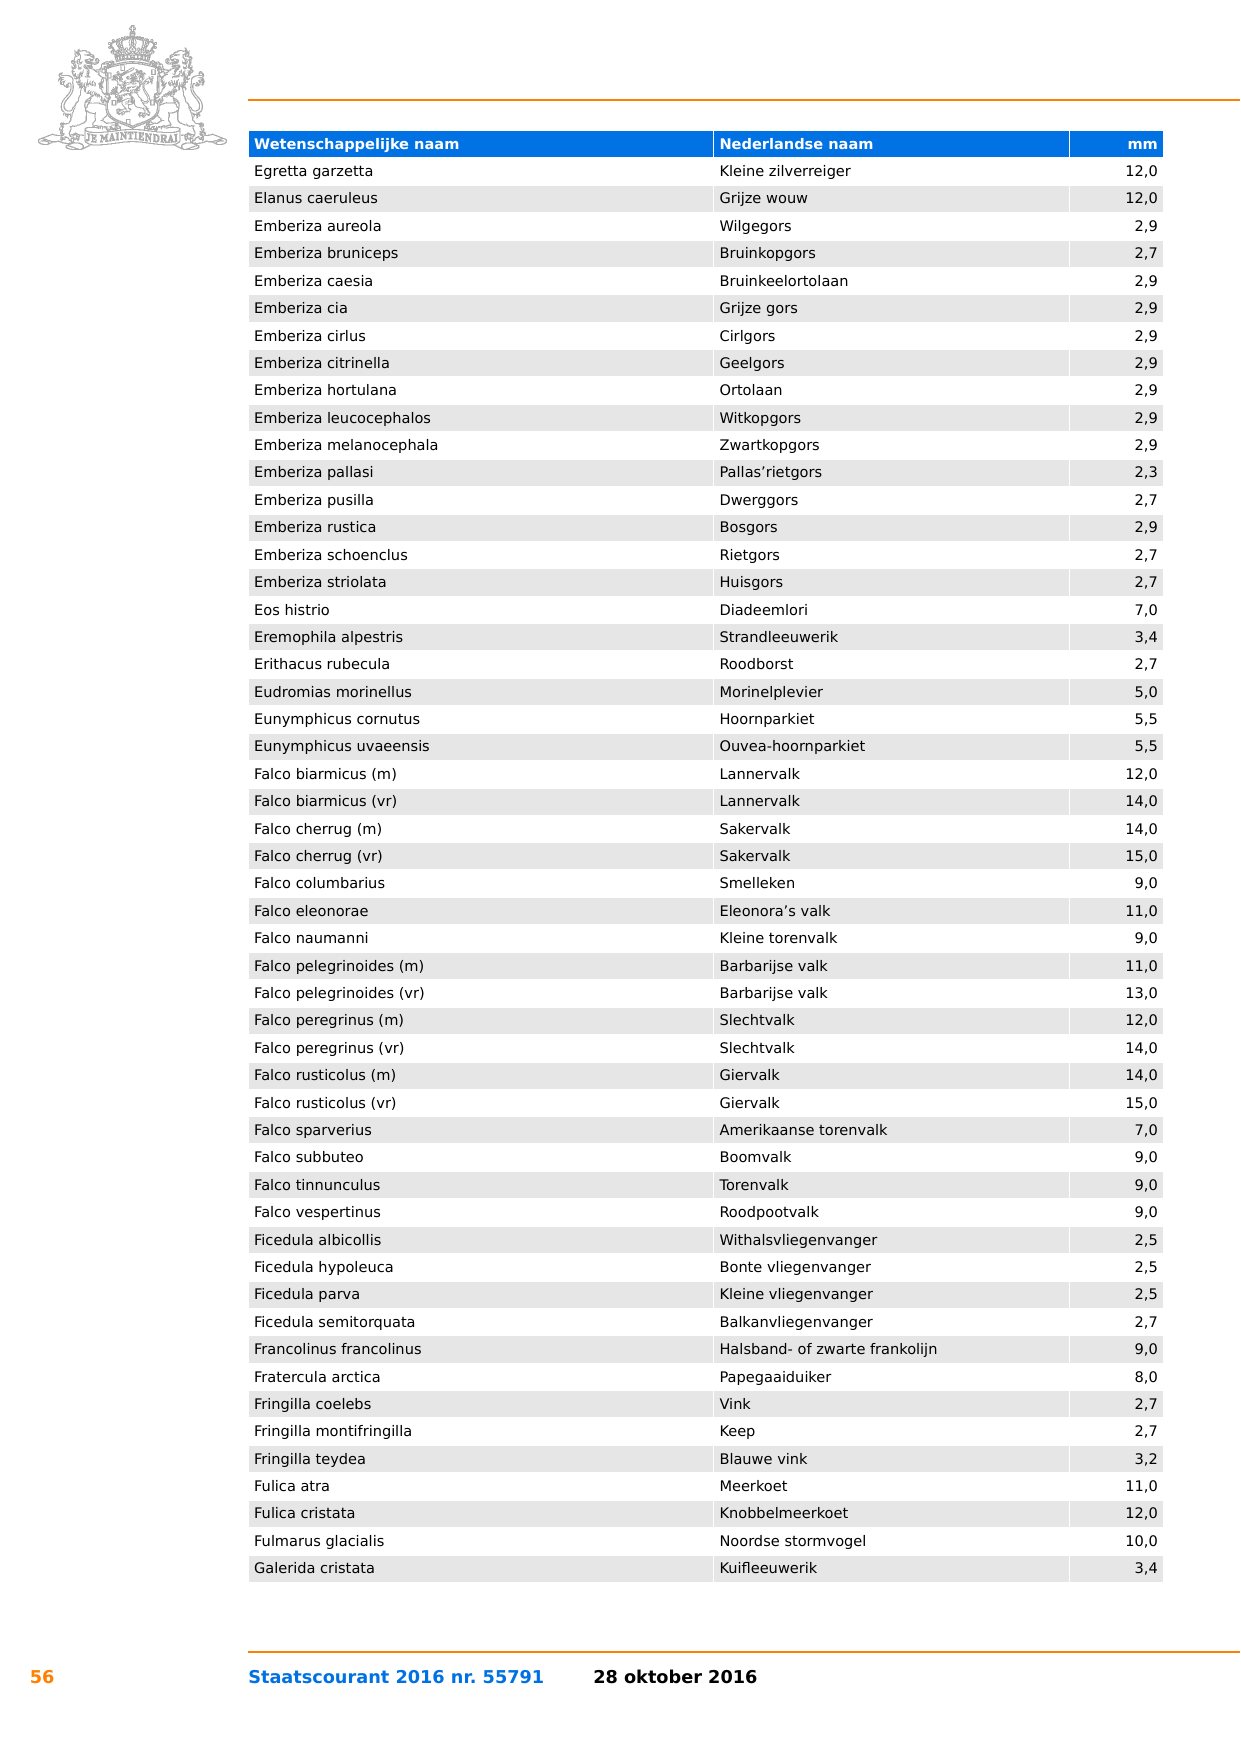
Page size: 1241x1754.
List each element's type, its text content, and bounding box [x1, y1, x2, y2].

table_cell Elanus caeruleus [249, 186, 713, 212]
table_cell Falco pelegrinoides (m) [249, 953, 713, 979]
table_cell Slechtvalk [714, 1035, 1069, 1061]
table_cell Emberiza hortulana [249, 378, 713, 404]
table_cell 11,0 [1070, 898, 1163, 924]
table_cell Wilgegors [714, 213, 1069, 239]
table_cell Ortolaan [714, 378, 1069, 404]
table_cell Sakervalk [714, 843, 1069, 869]
table_cell 13,0 [1070, 980, 1163, 1007]
table_cell Falco pelegrinoides (vr) [249, 980, 713, 1007]
table_cell 2,3 [1070, 460, 1163, 486]
table_cell Falco subbuteo [249, 1145, 713, 1171]
table_cell 2,7 [1070, 542, 1163, 568]
table_cell 2,9 [1070, 405, 1163, 431]
table_cell Falco columbarius [249, 871, 713, 897]
table_cell Emberiza caesia [249, 268, 713, 294]
table_cell Zwartkopgors [714, 432, 1069, 459]
table_cell Galerida cristata [249, 1556, 713, 1582]
table_cell Falco rusticolus (m) [249, 1063, 713, 1089]
table_cell Lannervalk [714, 789, 1069, 815]
table_cell 7,0 [1070, 1117, 1163, 1143]
table_cell Falco eleonorae [249, 898, 713, 924]
table_cell 9,0 [1070, 1172, 1163, 1198]
table_cell Geelgors [714, 350, 1069, 376]
table_cell Grijze gors [714, 295, 1069, 322]
table_cell 2,9 [1070, 323, 1163, 349]
table_cell Diadeemlori [714, 597, 1069, 623]
table_cell Keep [714, 1419, 1069, 1445]
table_cell Emberiza bruniceps [249, 241, 713, 267]
table_cell Emberiza aureola [249, 213, 713, 239]
table_cell 15,0 [1070, 843, 1163, 869]
table_header Nederlandse naam [714, 131, 1069, 157]
table_cell Falco cherrug (m) [249, 816, 713, 842]
table_cell Bruinkeelortolaan [714, 268, 1069, 294]
table_cell Amerikaanse torenvalk [714, 1117, 1069, 1143]
table_cell Erithacus rubecula [249, 651, 713, 678]
table_cell Giervalk [714, 1063, 1069, 1089]
table_cell Pallas’rietgors [714, 460, 1069, 486]
table_cell Eremophila alpestris [249, 624, 713, 650]
table_cell Torenvalk [714, 1172, 1069, 1198]
table_cell Bonte vliegenvanger [714, 1254, 1069, 1281]
table_cell Emberiza cia [249, 295, 713, 322]
table_cell Eudromias morinellus [249, 679, 713, 705]
table_cell 2,9 [1070, 515, 1163, 541]
table_cell Falco peregrinus (m) [249, 1008, 713, 1034]
table_cell Eos histrio [249, 597, 713, 623]
table_cell 14,0 [1070, 1063, 1163, 1089]
table_cell Kleine zilverreiger [714, 158, 1069, 185]
table_cell 2,5 [1070, 1254, 1163, 1281]
table_cell 2,9 [1070, 350, 1163, 376]
table_cell Cirlgors [714, 323, 1069, 349]
table_cell 11,0 [1070, 953, 1163, 979]
table_cell 12,0 [1070, 1501, 1163, 1527]
table_cell 11,0 [1070, 1473, 1163, 1500]
table_cell Strandleeuwerik [714, 624, 1069, 650]
table_cell Falco cherrug (vr) [249, 843, 713, 869]
table_cell Hoornparkiet [714, 706, 1069, 733]
table_cell Roodborst [714, 651, 1069, 678]
table_cell Ouvea-hoornparkiet [714, 734, 1069, 760]
table_cell Grijze wouw [714, 186, 1069, 212]
table_cell 2,9 [1070, 432, 1163, 459]
table_cell Huisgors [714, 569, 1069, 596]
table_cell 9,0 [1070, 871, 1163, 897]
table_cell Emberiza striolata [249, 569, 713, 596]
table_cell 3,2 [1070, 1446, 1163, 1472]
table_cell Emberiza citrinella [249, 350, 713, 376]
table_cell Roodpootvalk [714, 1199, 1069, 1226]
table_cell 3,4 [1070, 624, 1163, 650]
table_cell Emberiza schoenclus [249, 542, 713, 568]
table_cell 12,0 [1070, 761, 1163, 787]
table_cell Boomvalk [714, 1145, 1069, 1171]
table_cell Fulmarus glacialis [249, 1528, 713, 1554]
table_cell Fulica atra [249, 1473, 713, 1500]
table_cell Emberiza rustica [249, 515, 713, 541]
table_cell 2,7 [1070, 241, 1163, 267]
table_cell Witkopgors [714, 405, 1069, 431]
table_cell 12,0 [1070, 1008, 1163, 1034]
table_cell Eleonora’s valk [714, 898, 1069, 924]
table_cell 5,5 [1070, 706, 1163, 733]
table_cell Sakervalk [714, 816, 1069, 842]
table_cell Emberiza melanocephala [249, 432, 713, 459]
table_cell Bosgors [714, 515, 1069, 541]
table_cell 2,7 [1070, 487, 1163, 513]
table_cell Noordse stormvogel [714, 1528, 1069, 1554]
table_cell 2,9 [1070, 378, 1163, 404]
table_cell Falco biarmicus (m) [249, 761, 713, 787]
table_cell 14,0 [1070, 1035, 1163, 1061]
table_cell Barbarijse valk [714, 980, 1069, 1007]
table_cell Fringilla teydea [249, 1446, 713, 1472]
table_cell 2,7 [1070, 1419, 1163, 1445]
table_cell 2,5 [1070, 1282, 1163, 1308]
picture [38, 25, 227, 150]
table_header Wetenschappelijke naam [249, 131, 713, 157]
table_cell Smelleken [714, 871, 1069, 897]
table_cell 2,7 [1070, 1391, 1163, 1417]
table_cell 15,0 [1070, 1090, 1163, 1116]
table_cell Blauwe vink [714, 1446, 1069, 1472]
table_cell Falco naumanni [249, 925, 713, 952]
table_cell Emberiza pusilla [249, 487, 713, 513]
table_cell Eunymphicus uvaeensis [249, 734, 713, 760]
table_cell Fringilla montifringilla [249, 1419, 713, 1445]
table_cell Balkanvliegenvanger [714, 1309, 1069, 1335]
table_cell 9,0 [1070, 925, 1163, 952]
table_cell 2,9 [1070, 268, 1163, 294]
table_cell 5,0 [1070, 679, 1163, 705]
table_cell Falco rusticolus (vr) [249, 1090, 713, 1116]
table_cell Meerkoet [714, 1473, 1069, 1500]
table_cell Kleine torenvalk [714, 925, 1069, 952]
table_cell Papegaaiduiker [714, 1364, 1069, 1390]
table_cell Fulica cristata [249, 1501, 713, 1527]
table_cell 2,7 [1070, 1309, 1163, 1335]
table_cell 2,7 [1070, 651, 1163, 678]
table_cell 14,0 [1070, 789, 1163, 815]
table_cell Ficedula parva [249, 1282, 713, 1308]
table_cell 8,0 [1070, 1364, 1163, 1390]
table_cell Barbarijse valk [714, 953, 1069, 979]
table_cell Slechtvalk [714, 1008, 1069, 1034]
table_cell 10,0 [1070, 1528, 1163, 1554]
table_cell Eunymphicus cornutus [249, 706, 713, 733]
table_cell 2,7 [1070, 569, 1163, 596]
table_cell Halsband- of zwarte frankolijn [714, 1336, 1069, 1363]
table_cell Knobbelmeerkoet [714, 1501, 1069, 1527]
table_cell Giervalk [714, 1090, 1069, 1116]
table_cell Kleine vliegenvanger [714, 1282, 1069, 1308]
table_cell Falco sparverius [249, 1117, 713, 1143]
table_cell Withalsvliegenvanger [714, 1227, 1069, 1253]
table_cell 2,5 [1070, 1227, 1163, 1253]
table_cell Falco vespertinus [249, 1199, 713, 1226]
table_cell 9,0 [1070, 1199, 1163, 1226]
table_cell Rietgors [714, 542, 1069, 568]
table_cell Morinelplevier [714, 679, 1069, 705]
table_cell Lannervalk [714, 761, 1069, 787]
table_cell 12,0 [1070, 158, 1163, 185]
table_cell Bruinkopgors [714, 241, 1069, 267]
table_cell Fratercula arctica [249, 1364, 713, 1390]
table_cell 14,0 [1070, 816, 1163, 842]
table_cell Kuifleeuwerik [714, 1556, 1069, 1582]
table_cell Emberiza leucocephalos [249, 405, 713, 431]
table_cell Egretta garzetta [249, 158, 713, 185]
table_cell Dwerggors [714, 487, 1069, 513]
table_cell 9,0 [1070, 1145, 1163, 1171]
table_cell 2,9 [1070, 295, 1163, 322]
table_cell 5,5 [1070, 734, 1163, 760]
table_cell Vink [714, 1391, 1069, 1417]
table_cell Ficedula semitorquata [249, 1309, 713, 1335]
table_cell Ficedula albicollis [249, 1227, 713, 1253]
table_header mm [1070, 131, 1163, 157]
table_cell 12,0 [1070, 186, 1163, 212]
table_cell Emberiza cirlus [249, 323, 713, 349]
table_cell Falco biarmicus (vr) [249, 789, 713, 815]
table_cell 7,0 [1070, 597, 1163, 623]
table_cell Falco tinnunculus [249, 1172, 713, 1198]
table_cell 2,9 [1070, 213, 1163, 239]
table_cell 9,0 [1070, 1336, 1163, 1363]
table_cell Fringilla coelebs [249, 1391, 713, 1417]
table_cell Emberiza pallasi [249, 460, 713, 486]
table_cell Falco peregrinus (vr) [249, 1035, 713, 1061]
table_cell Ficedula hypoleuca [249, 1254, 713, 1281]
table_cell 3,4 [1070, 1556, 1163, 1582]
table_cell Francolinus francolinus [249, 1336, 713, 1363]
